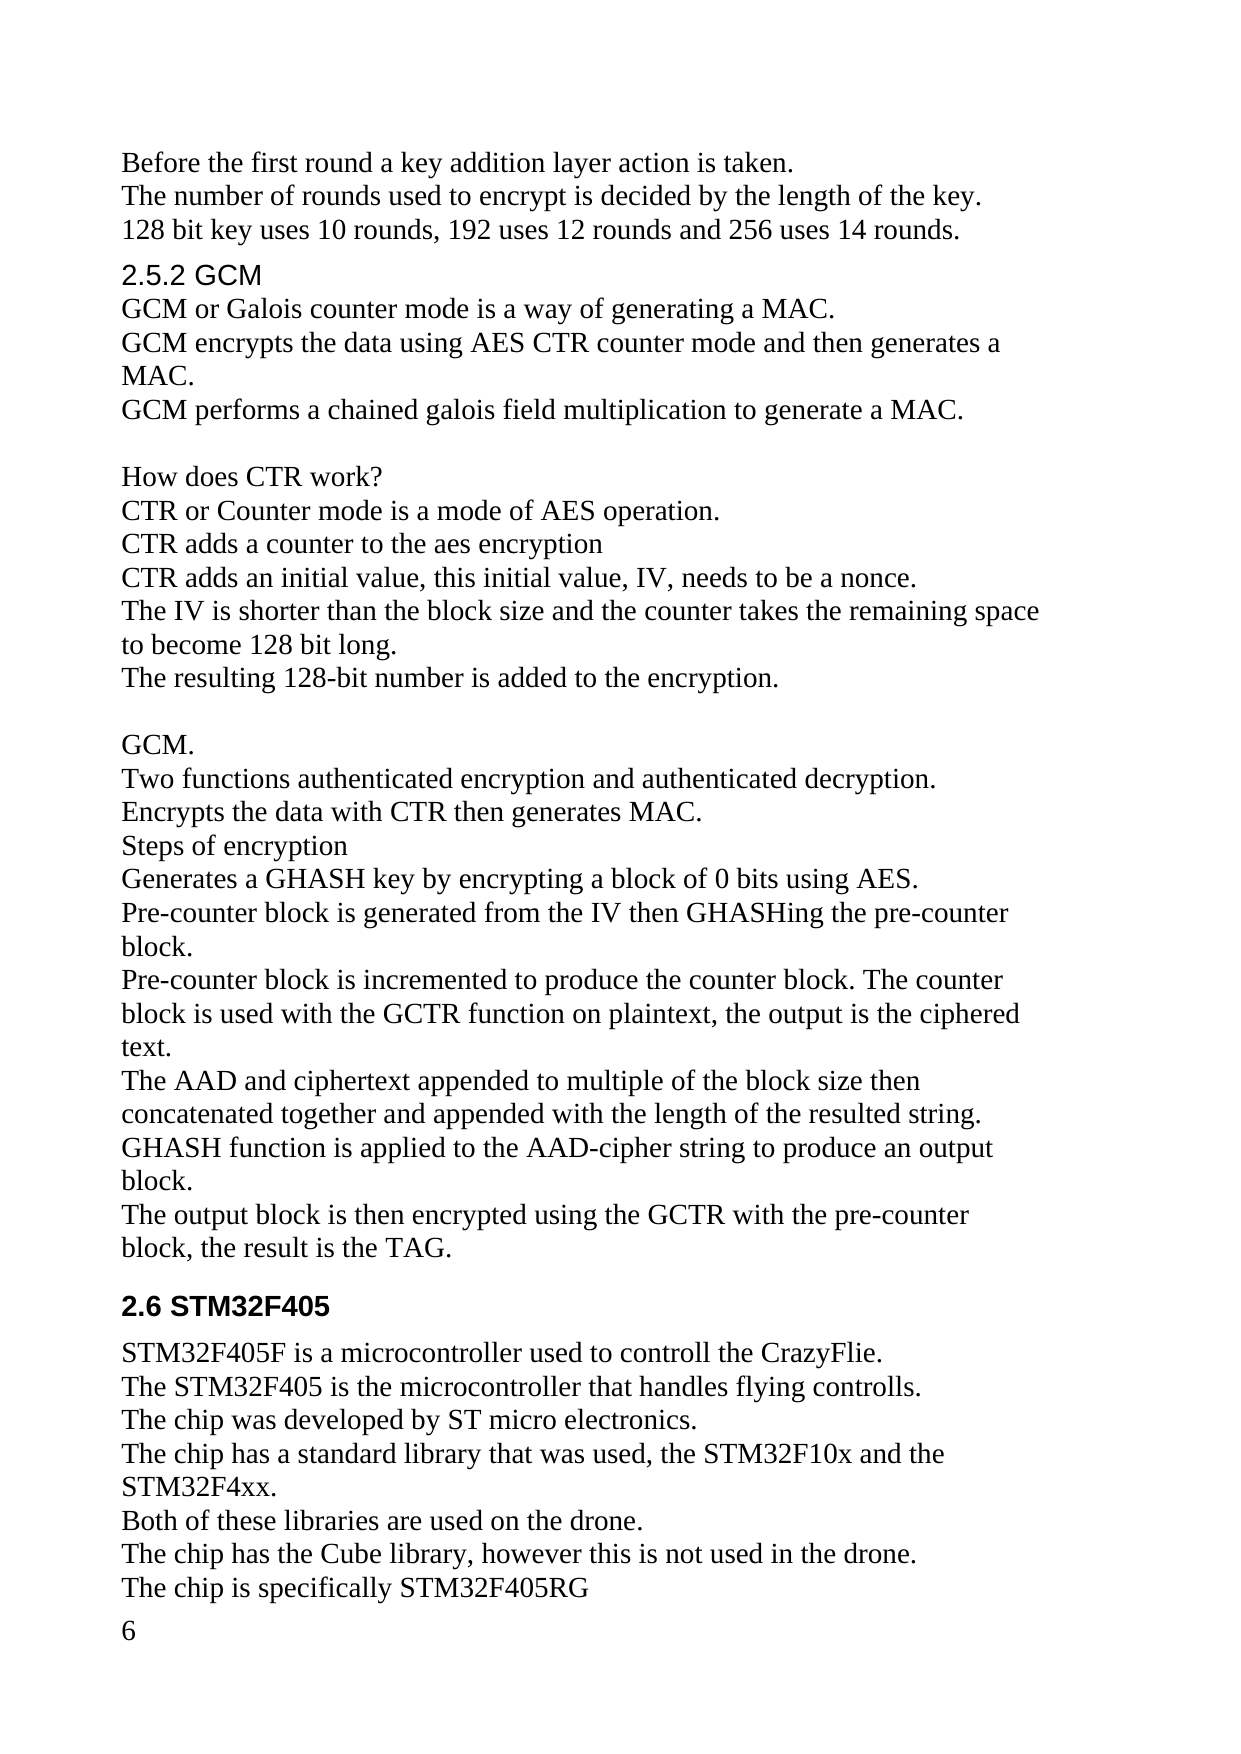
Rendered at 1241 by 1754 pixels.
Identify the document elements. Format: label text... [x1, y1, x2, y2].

text The STM32F405 is the microcontroller that handles flying controlls. [121, 1369, 1042, 1402]
text The output block is then encrypted using the GCTR with the pre-counter block, the result is the TAG. [121, 1197, 1042, 1264]
text The resulting 128-bit number is added to the encryption. [121, 660, 1042, 694]
text The chip was developed by ST micro electronics. [121, 1402, 1042, 1436]
text Encrypts the data with CTR then generates MAC. [121, 794, 1042, 828]
text The number of rounds used to encrypt is decided by the length of the key. [121, 178, 1042, 212]
text Steps of encryption [121, 828, 1042, 862]
text Both of these libraries are used on the drone. [121, 1503, 1042, 1536]
text 128 bit key uses 10 rounds, 192 uses 12 rounds and 256 uses 14 rounds. [121, 212, 1042, 245]
text CTR adds a counter to the aes encryption [121, 526, 1042, 560]
text GCM. [121, 727, 1042, 761]
text GCM performs a chained galois field multiplication to generate a MAC. [121, 392, 1042, 426]
text How does CTR work? [121, 459, 1042, 493]
text Pre-counter block is incremented to produce the counter block. The counter block is used with the GCTR function on plaintext, the output is the ciphered text. [121, 962, 1042, 1063]
text GHASH function is applied to the AAD-cipher string to produce an output block. [121, 1130, 1042, 1197]
text Before the first round a key addition layer action is taken. [121, 145, 1042, 178]
text Pre-counter block is generated from the IV then GHASHing the pre-counter block. [121, 895, 1042, 962]
text GCM or Galois counter mode is a way of generating a MAC. [121, 291, 1042, 325]
text The chip has the Cube library, however this is not used in the drone. [121, 1536, 1042, 1570]
subtitle GCM [121, 258, 1042, 291]
text The IV is shorter than the block size and the counter takes the remaining space to become 128 bit long. [121, 593, 1042, 660]
subtitle STM32F405 [121, 1289, 1042, 1323]
text Two functions authenticated encryption and authenticated decryption. [121, 761, 1042, 794]
text Generates a GHASH key by encrypting a block of 0 bits using AES. [121, 862, 1042, 895]
text STM32F405F is a microcontroller used to controll the CrazyFlie. [121, 1335, 1042, 1369]
text The chip has a standard library that was used, the STM32F10x and the STM32F4xx. [121, 1436, 1042, 1503]
text The AAD and ciphertext appended to multiple of the block size then concatenated together and appended with the length of the resulted string. [121, 1063, 1042, 1130]
text CTR adds an initial value, this initial value, IV, needs to be a nonce. [121, 560, 1042, 593]
text GCM encrypts the data using AES CTR counter mode and then generates a MAC. [121, 325, 1042, 392]
text The chip is specifically STM32F405RG [121, 1570, 1042, 1603]
text CTR or Counter mode is a mode of AES operation. [121, 493, 1042, 526]
